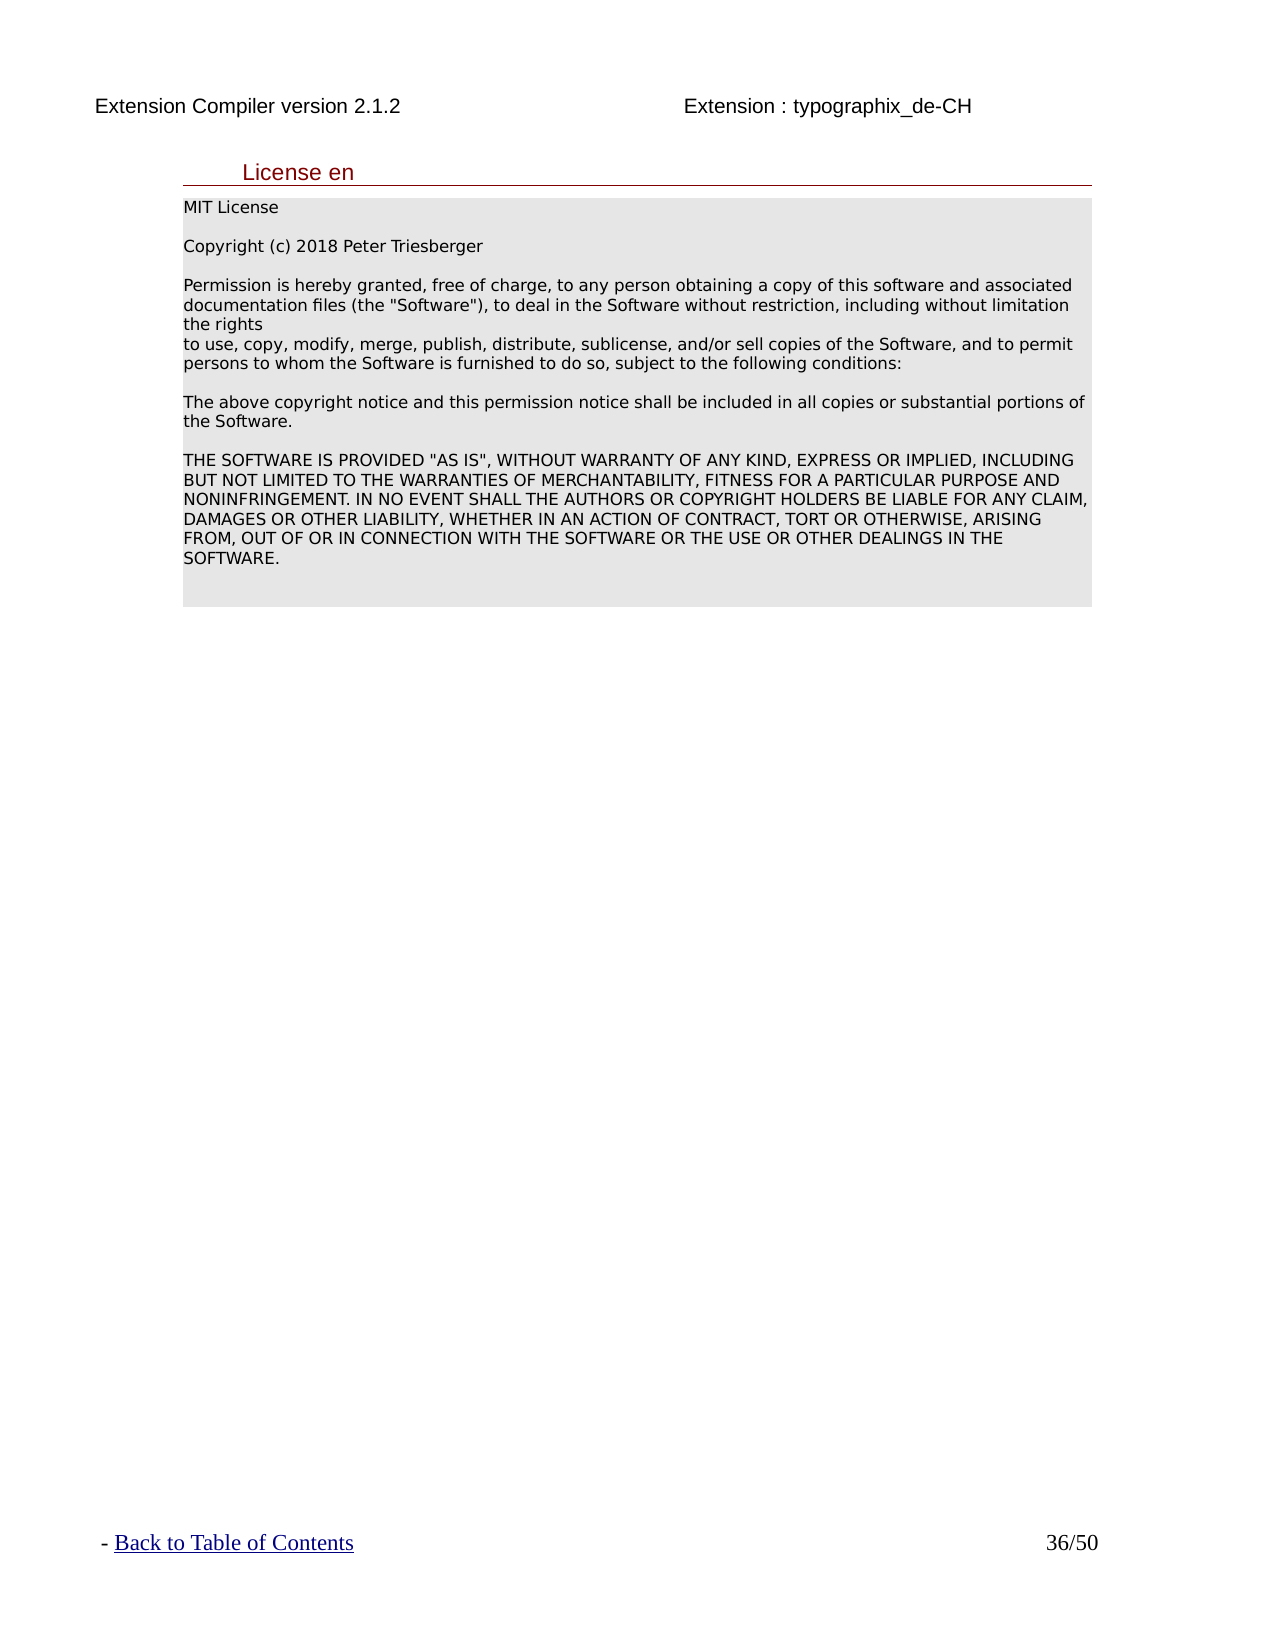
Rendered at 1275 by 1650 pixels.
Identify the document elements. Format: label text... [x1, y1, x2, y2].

text THE SOFTWARE IS PROVIDED "AS IS", WITHOUT WARRANTY OF ANY KIND, EXPRESS OR IMPLIED, INCLUDING BUT NOT LIMITED TO THE WARRANTIES OF MERCHANTABILITY, FITNESS FOR A PARTICULAR PURPOSE AND NONINFRINGEMENT. IN NO EVENT SHALL THE AUTHORS OR COPYRIGHT HOLDERS BE LIABLE FOR ANY CLAIM, DAMAGES OR OTHER LIABILITY, WHETHER IN AN ACTION OF CONTRACT, TORT OR OTHERWISE, ARISING FROM, OUT OF OR IN CONNECTION WITH THE SOFTWARE OR THE USE OR OTHER DEALINGS IN THE [183, 451, 1092, 549]
text Permission is hereby granted, free of charge, to any person obtaining a copy of this software and associated documentation files (the "Software"), to deal in the Software without restriction, including without limitation the rights [183, 276, 1092, 334]
text MIT License [183, 198, 1092, 218]
text to use, copy, modify, merge, publish, distribute, sublicense, and/or sell copies of the Software, and to permit persons to whom the Software is furnished to do so, subject to the following conditions: [183, 334, 1092, 373]
text The above copyright notice and this permission notice shall be included in all copies or substantial portions of the Software. [183, 393, 1092, 432]
text SOFTWARE. [183, 549, 1092, 568]
text License en [183, 159, 1092, 185]
text Copyright (c) 2018 Peter Triesberger [183, 237, 1092, 257]
